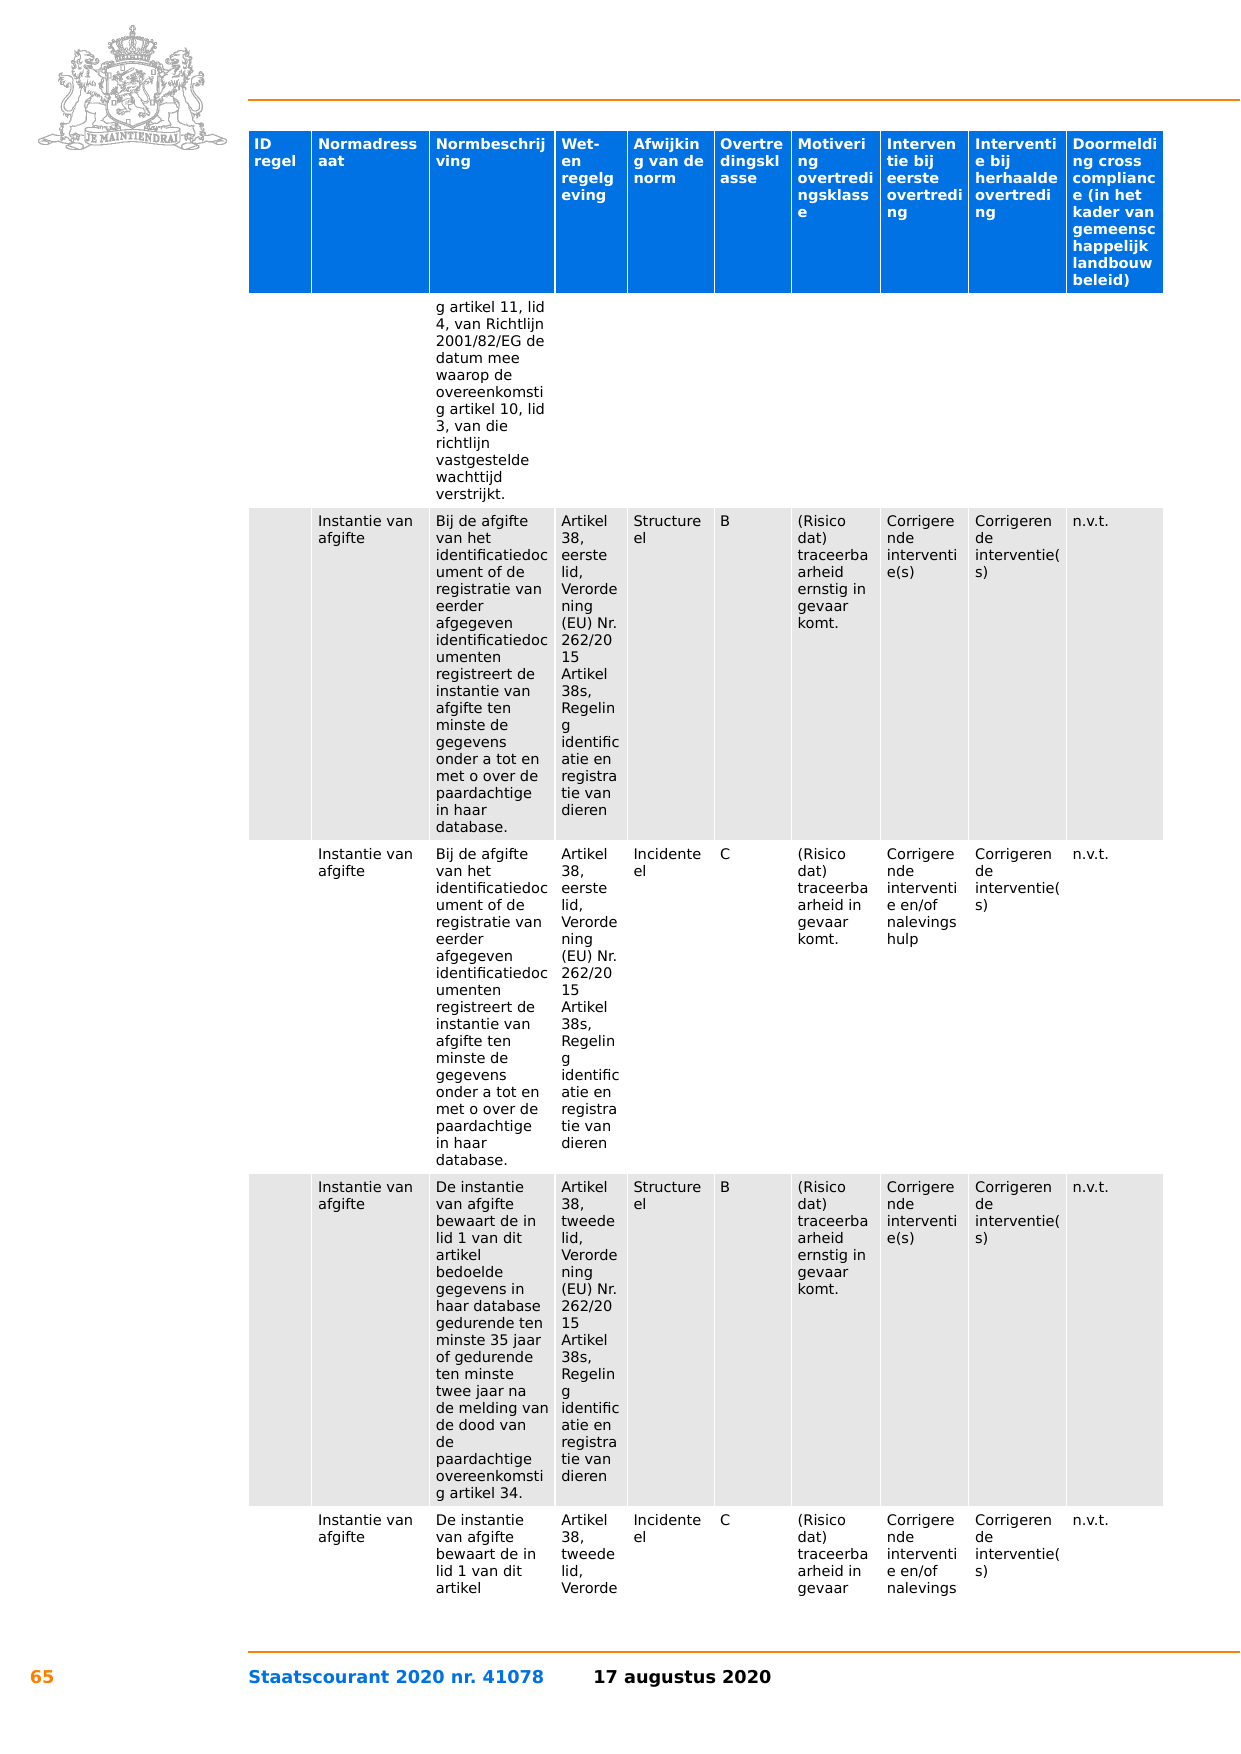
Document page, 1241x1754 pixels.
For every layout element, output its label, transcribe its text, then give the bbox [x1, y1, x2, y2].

table_cell [249, 508, 311, 840]
table_header ID regel [249, 131, 311, 293]
table_cell [249, 294, 311, 507]
table_cell De instantie van afgifte bewaart de in lid 1 van dit artikel bedoelde gegevens in haar database gedurende ten minste 35 jaar of gedurende ten minste twee jaar na de melding van de dood van de paardachtige overeenkomstig artikel 34. [430, 1174, 554, 1506]
table_cell (Risico dat) traceerbaarheid in gevaar komt. [792, 841, 880, 1173]
table_header Normadressaat [312, 131, 429, 293]
table_header Normbeschrijving [430, 131, 554, 293]
table_header Wet- en regelgeving [556, 131, 627, 293]
table_cell C [715, 841, 791, 1173]
table_cell Instantie van afgifte [312, 1508, 429, 1602]
table_cell C [715, 1508, 791, 1602]
table_cell Instantie van afgifte [312, 508, 429, 840]
table_cell [969, 294, 1066, 507]
table_cell B [715, 508, 791, 840]
table_cell [715, 294, 791, 507]
table_cell Bij de afgifte van het identificatiedocument of de registratie van eerder afgegeven identificatiedocumenten registreert de instantie van afgifte ten minste de gegevens onder a tot en met o over de paardachtige in haar database. [430, 841, 554, 1173]
table_header Doormelding cross compliance (in het kader van gemeenschappelijk landbouwbeleid) [1067, 131, 1163, 293]
table_cell Instantie van afgifte [312, 1174, 429, 1506]
table_header Overtredingsklasse [715, 131, 791, 293]
picture [38, 25, 227, 150]
table_cell Corrigerende interventie(s) [969, 1508, 1066, 1602]
table_cell Instantie van afgifte [312, 841, 429, 1173]
table_cell Artikel 38, eerste lid, Verordening (EU) Nr. 262/2015 Artikel 38s, Regeling identificatie en registratie van dieren [556, 841, 627, 1173]
table_cell Incidenteel [628, 1508, 714, 1602]
table_cell [249, 1508, 311, 1602]
table_cell Corrigerende interventie(s) [969, 841, 1066, 1173]
table_header Interventie bij eerste overtreding [881, 131, 968, 293]
table_cell [249, 1174, 311, 1506]
table_header Motivering overtredingsklasse [792, 131, 880, 293]
table_cell Corrigerende interventie(s) [969, 1174, 1066, 1506]
table_cell [881, 294, 968, 507]
table_cell Corrigerende interventie(s) [881, 508, 968, 840]
table_cell Incidenteel [628, 841, 714, 1173]
table_cell (Risico dat) traceerbaarheid ernstig in gevaar komt. [792, 508, 880, 840]
table_cell n.v.t. [1067, 508, 1163, 840]
table_cell n.v.t. [1067, 841, 1163, 1173]
table_cell Structureel [628, 508, 714, 840]
table_cell [249, 841, 311, 1173]
table_cell [556, 294, 627, 507]
table_cell n.v.t. [1067, 1174, 1163, 1506]
table_header Afwijking van de norm [628, 131, 714, 293]
table_cell [312, 294, 429, 507]
table_cell Corrigerende interventie en/of nalevings [881, 1508, 968, 1602]
table_cell [628, 294, 714, 507]
table_header Interventie bij herhaalde overtreding [969, 131, 1066, 293]
table_cell Corrigerende interventie(s) [881, 1174, 968, 1506]
table_cell Artikel 38, tweede lid, Verorde [556, 1508, 627, 1602]
table_cell B [715, 1174, 791, 1506]
table_cell Artikel 38, tweede lid, Verordening (EU) Nr. 262/2015 Artikel 38s, Regeling identificatie en registratie van dieren [556, 1174, 627, 1506]
table_cell De instantie van afgifte bewaart de in lid 1 van dit artikel [430, 1508, 554, 1602]
table_cell (Risico dat) traceerbaarheid in gevaar [792, 1508, 880, 1602]
table_cell Bij de afgifte van het identificatiedocument of de registratie van eerder afgegeven identificatiedocumenten registreert de instantie van afgifte ten minste de gegevens onder a tot en met o over de paardachtige in haar database. [430, 508, 554, 840]
table_cell Corrigerende interventie en/of nalevingshulp [881, 841, 968, 1173]
table_cell [792, 294, 880, 507]
table_cell Artikel 38, eerste lid, Verordening (EU) Nr. 262/2015 Artikel 38s, Regeling identificatie en registratie van dieren [556, 508, 627, 840]
table_cell Structureel [628, 1174, 714, 1506]
table_cell n.v.t. [1067, 1508, 1163, 1602]
table_cell [1067, 294, 1163, 507]
table_cell Corrigerende interventie(s) [969, 508, 1066, 840]
table_cell (Risico dat) traceerbaarheid ernstig in gevaar komt. [792, 1174, 880, 1506]
table_cell g artikel 11, lid 4, van Richtlijn 2001/82/EG de datum mee waarop de overeenkomstig artikel 10, lid 3, van die richtlijn vastgestelde wachttijd verstrijkt. [430, 294, 554, 507]
